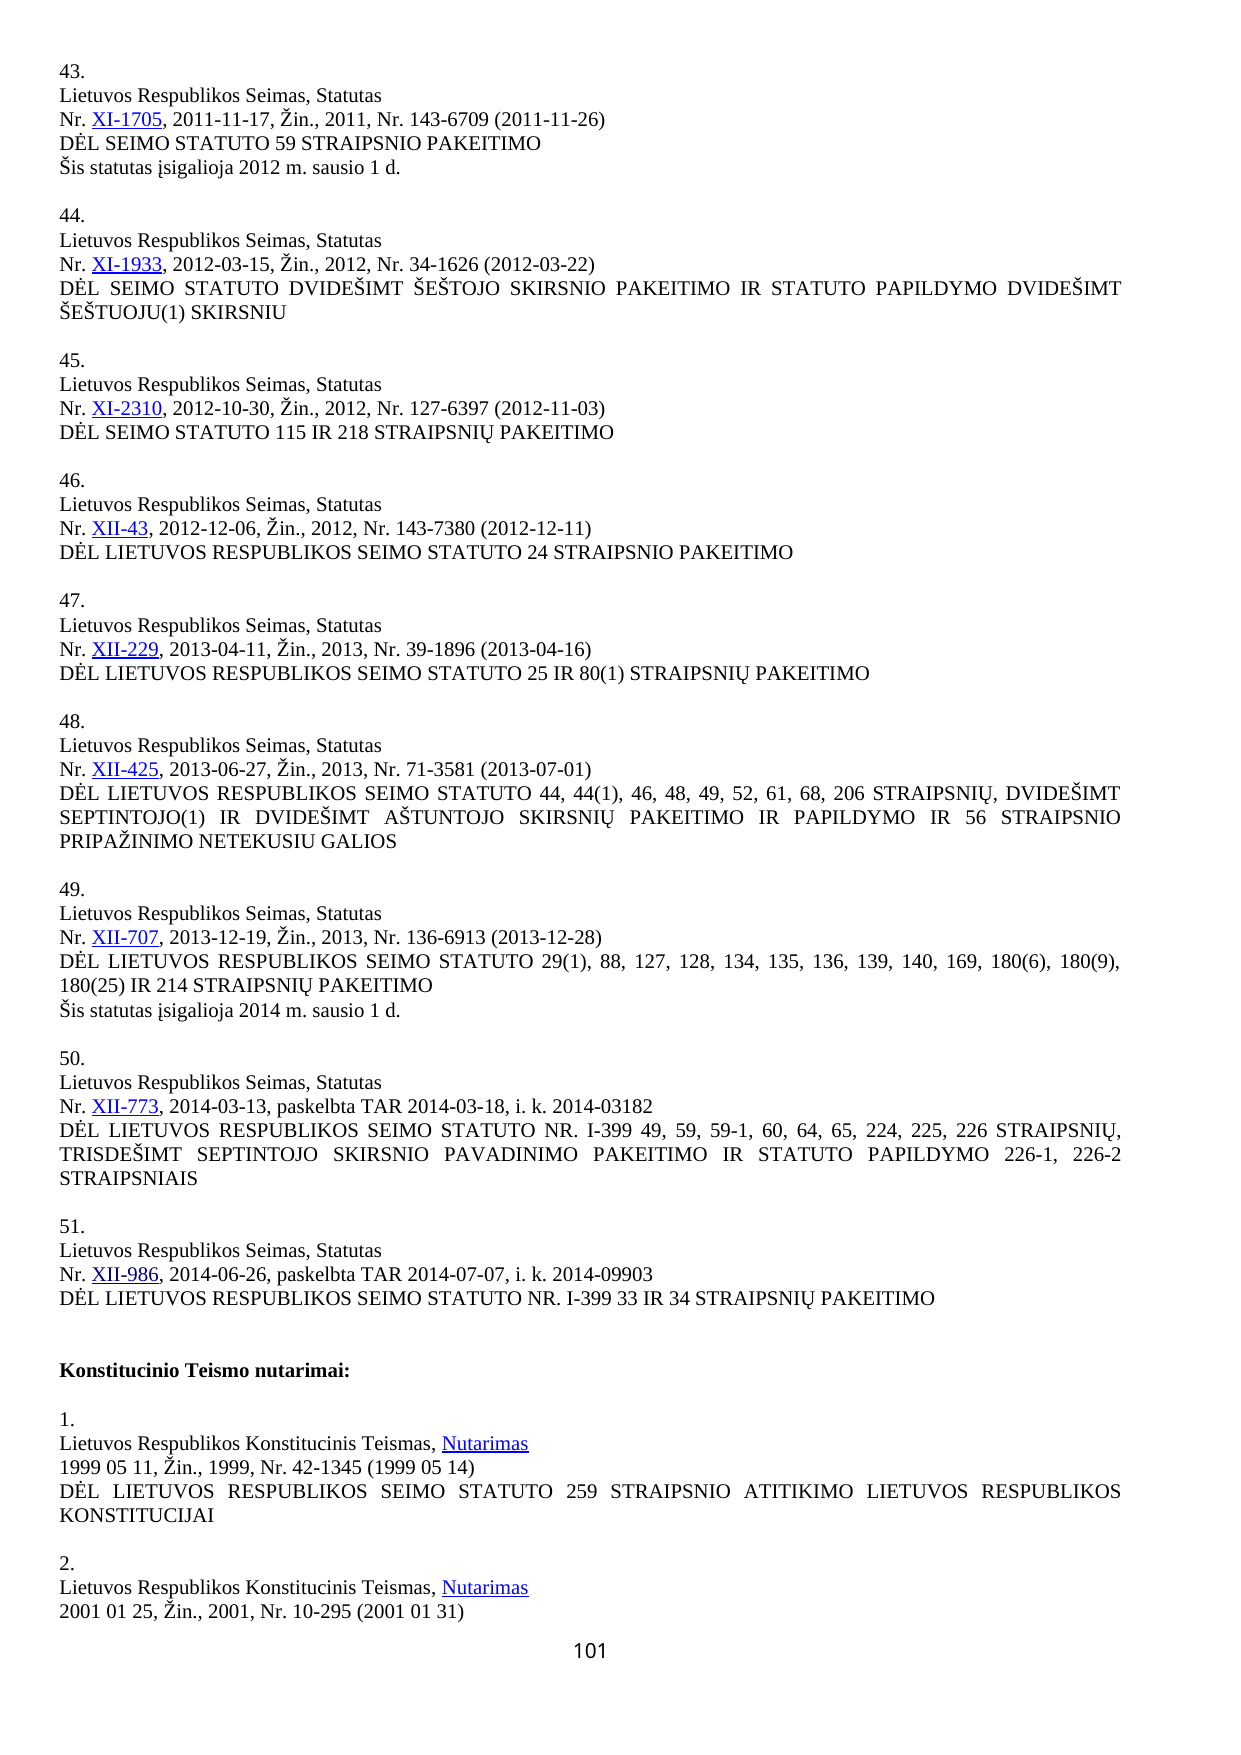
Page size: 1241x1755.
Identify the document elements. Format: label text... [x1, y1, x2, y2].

text 51. [59, 1214, 1122, 1238]
text Nr. XI-1705, 2011-11-17, Žin., 2011, Nr. 143-6709 (2011-11-26) [59, 107, 1122, 131]
text Šis statutas įsigalioja 2012 m. sausio 1 d. [59, 155, 1122, 179]
text 44. [59, 203, 1122, 227]
text Konstitucinio Teismo nutarimai: [59, 1358, 1122, 1382]
text Lietuvos Respublikos Seimas, Statutas [59, 733, 1122, 757]
text Lietuvos Respublikos Seimas, Statutas [59, 612, 1122, 637]
text Lietuvos Respublikos Seimas, Statutas [59, 1070, 1122, 1094]
text Nr. XII-229, 2013-04-11, Žin., 2013, Nr. 39-1896 (2013-04-16) [59, 637, 1122, 661]
text DĖL LIETUVOS RESPUBLIKOS SEIMO STATUTO NR. I-399 49, 59, 59-1, 60, 64, 65, 224, 225, 226 STRAIPSNIŲ, TRISDEŠIMT SEPTINTOJO SKIRSNIO PAVADINIMO PAKEITIMO IR STATUTO PAPILDYMO 226-1, 226-2 STRAIPSNIAIS [59, 1118, 1122, 1190]
text Lietuvos Respublikos Seimas, Statutas [59, 372, 1122, 396]
text 50. [59, 1046, 1122, 1070]
text Lietuvos Respublikos Seimas, Statutas [59, 1238, 1122, 1262]
text DĖL LIETUVOS RESPUBLIKOS SEIMO STATUTO 259 STRAIPSNIO ATITIKIMO LIETUVOS RESPUBLIKOS KONSTITUCIJAI [59, 1479, 1122, 1527]
text DĖL SEIMO STATUTO 59 STRAIPSNIO PAKEITIMO [59, 131, 1122, 155]
text 48. [59, 709, 1122, 733]
text DĖL LIETUVOS RESPUBLIKOS SEIMO STATUTO NR. I-399 33 IR 34 STRAIPSNIŲ PAKEITIMO [59, 1286, 1122, 1310]
text DĖL LIETUVOS RESPUBLIKOS SEIMO STATUTO 25 IR 80(1) STRAIPSNIŲ PAKEITIMO [59, 661, 1122, 685]
text 46. [59, 468, 1122, 492]
text 2001 01 25, Žin., 2001, Nr. 10-295 (2001 01 31) [59, 1599, 1122, 1623]
text 43. [59, 59, 1122, 83]
text DĖL LIETUVOS RESPUBLIKOS SEIMO STATUTO 24 STRAIPSNIO PAKEITIMO [59, 540, 1122, 564]
text 2. [59, 1551, 1122, 1575]
text Nr. XII-43, 2012-12-06, Žin., 2012, Nr. 143-7380 (2012-12-11) [59, 516, 1122, 540]
text DĖL SEIMO STATUTO DVIDEŠIMT ŠEŠTOJO SKIRSNIO PAKEITIMO IR STATUTO PAPILDYMO DVIDEŠIMT ŠEŠTUOJU(1) SKIRSNIU [59, 276, 1122, 324]
text 49. [59, 877, 1122, 901]
text 1. [59, 1407, 1122, 1431]
text Nr. XI-1933, 2012-03-15, Žin., 2012, Nr. 34-1626 (2012-03-22) [59, 252, 1122, 276]
text Šis statutas įsigalioja 2014 m. sausio 1 d. [59, 997, 1122, 1022]
text Nr. XII-773, 2014-03-13, paskelbta TAR 2014-03-18, i. k. 2014-03182 [59, 1094, 1122, 1118]
text 47. [59, 588, 1122, 612]
text Lietuvos Respublikos Seimas, Statutas [59, 227, 1122, 252]
text DĖL SEIMO STATUTO 115 IR 218 STRAIPSNIŲ PAKEITIMO [59, 420, 1122, 444]
text Lietuvos Respublikos Konstitucinis Teismas, Nutarimas [59, 1431, 1122, 1455]
text DĖL LIETUVOS RESPUBLIKOS SEIMO STATUTO 29(1), 88, 127, 128, 134, 135, 136, 139, 140, 169, 180(6), 180(9), 180(25) IR 214 STRAIPSNIŲ PAKEITIMO [59, 949, 1122, 997]
text Lietuvos Respublikos Seimas, Statutas [59, 492, 1122, 516]
text 45. [59, 348, 1122, 372]
text Lietuvos Respublikos Seimas, Statutas [59, 83, 1122, 107]
text Nr. XII-425, 2013-06-27, Žin., 2013, Nr. 71-3581 (2013-07-01) [59, 757, 1122, 781]
text DĖL LIETUVOS RESPUBLIKOS SEIMO STATUTO 44, 44(1), 46, 48, 49, 52, 61, 68, 206 STRAIPSNIŲ, DVIDEŠIMT SEPTINTOJO(1) IR DVIDEŠIMT AŠTUNTOJO SKIRSNIŲ PAKEITIMO IR PAPILDYMO IR 56 STRAIPSNIO PRIPAŽINIMO NETEKUSIU GALIOS [59, 781, 1122, 853]
text Nr. XI-2310, 2012-10-30, Žin., 2012, Nr. 127-6397 (2012-11-03) [59, 396, 1122, 420]
text Nr. XII-986, 2014-06-26, paskelbta TAR 2014-07-07, i. k. 2014-09903 [59, 1262, 1122, 1286]
text Lietuvos Respublikos Konstitucinis Teismas, Nutarimas [59, 1575, 1122, 1599]
text Nr. XII-707, 2013-12-19, Žin., 2013, Nr. 136-6913 (2013-12-28) [59, 925, 1122, 949]
text 1999 05 11, Žin., 1999, Nr. 42-1345 (1999 05 14) [59, 1455, 1122, 1479]
text Lietuvos Respublikos Seimas, Statutas [59, 901, 1122, 925]
